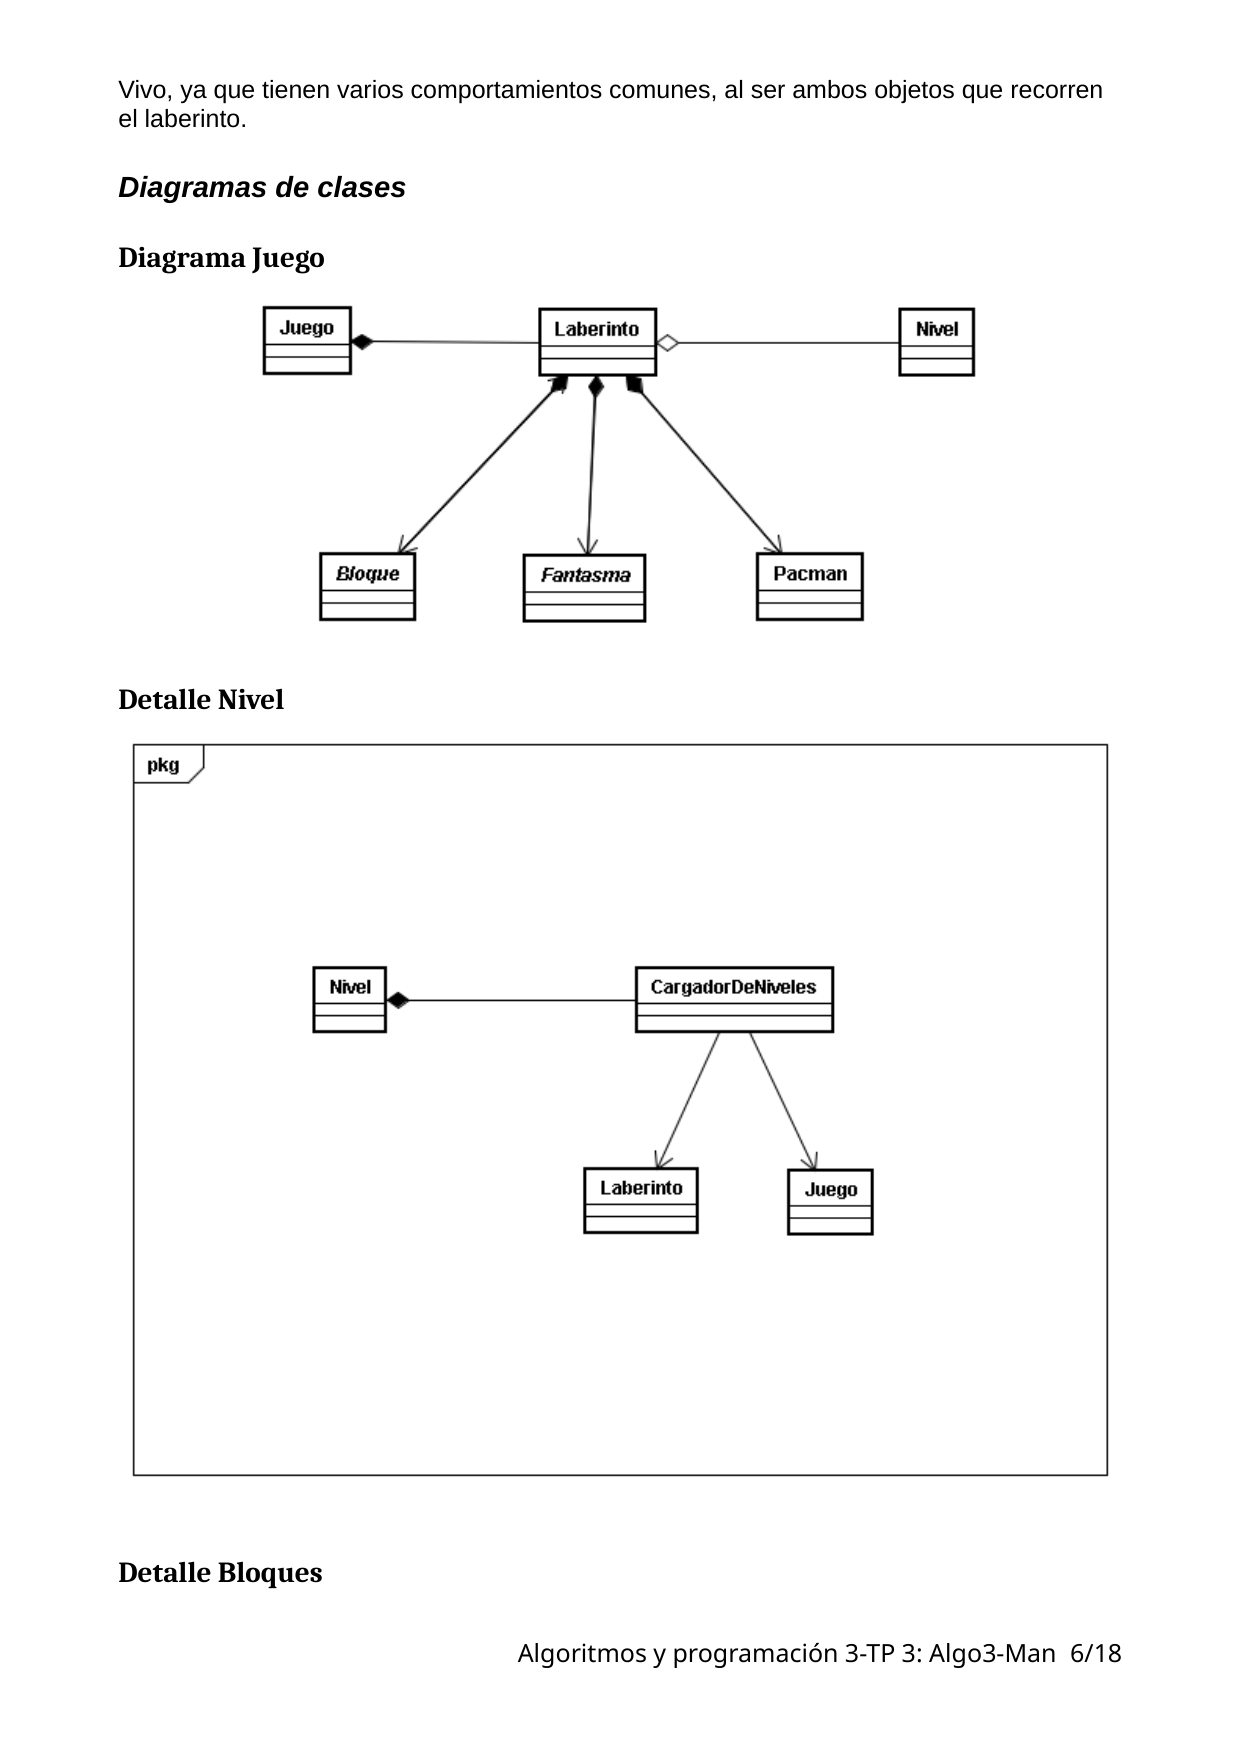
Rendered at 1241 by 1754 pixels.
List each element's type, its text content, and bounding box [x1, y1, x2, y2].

subtitle Diagrama Juego [118, 241, 1122, 274]
subtitle Detalle Nivel [118, 683, 1122, 717]
subtitle Detalle Bloques [118, 1556, 1122, 1589]
text Vivo, ya que tienen varios comportamientos comunes, al ser ambos objetos que recorren el laberinto. [118, 75, 1122, 132]
picture [118, 729, 1122, 1490]
picture [249, 287, 991, 637]
subtitle Diagramas de clases [118, 170, 1122, 203]
